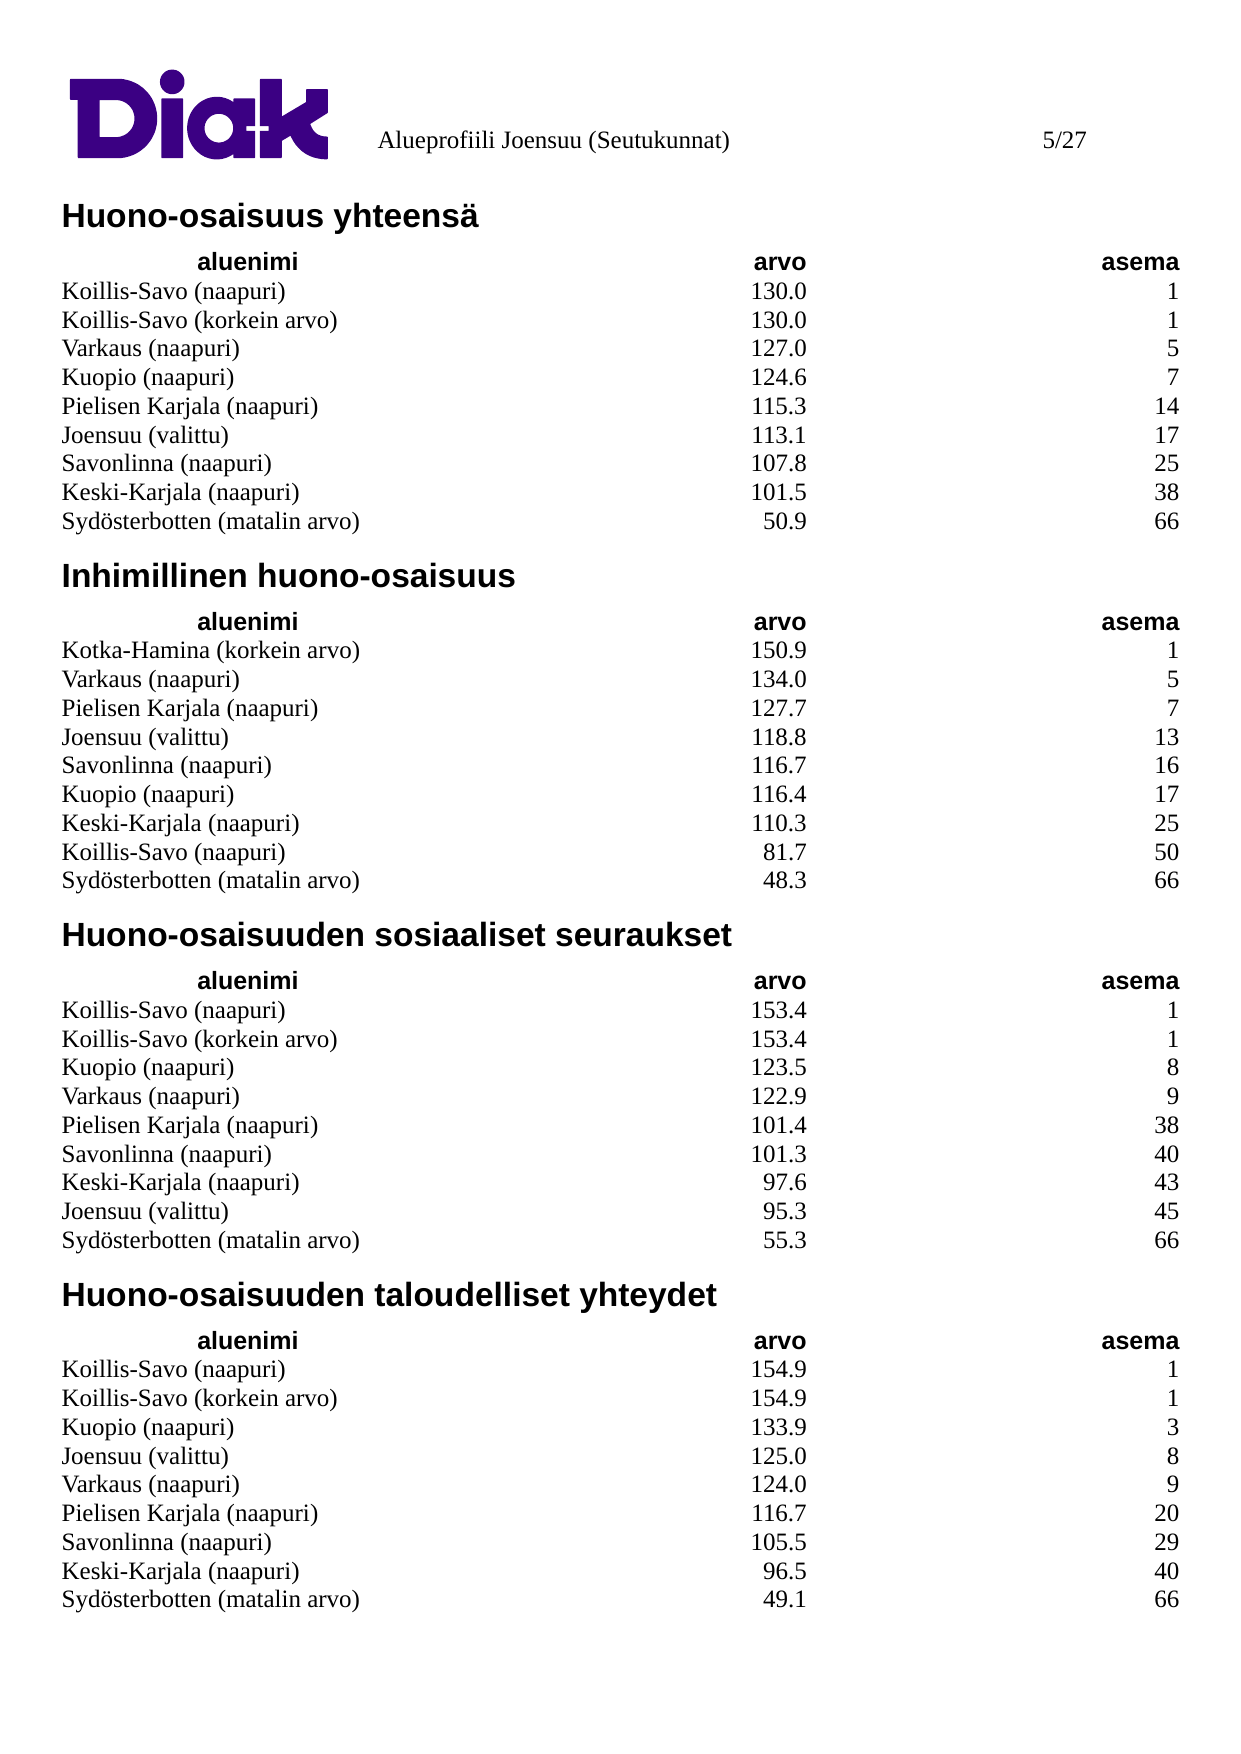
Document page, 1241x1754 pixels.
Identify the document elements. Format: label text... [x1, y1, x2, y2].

table_cell 1 [806, 1024, 1179, 1052]
table_cell Kuopio (naapuri) [61, 779, 434, 808]
subtitle Huono-osaisuuden sosiaaliset seuraukset [61, 915, 1179, 954]
table_cell 127.0 [434, 334, 806, 362]
table_cell Koillis-Savo (naapuri) [61, 276, 434, 305]
table_cell 13 [806, 722, 1179, 751]
table_cell 45 [806, 1196, 1179, 1225]
table_header aluenimi [61, 1326, 434, 1354]
table_cell 101.3 [434, 1139, 806, 1167]
table_cell 124.6 [434, 362, 806, 391]
table_cell 1 [806, 1355, 1179, 1383]
table_cell 96.5 [434, 1556, 806, 1584]
table_cell 125.0 [434, 1441, 806, 1469]
table_cell Joensuu (valittu) [61, 1441, 434, 1469]
table_cell 123.5 [434, 1053, 806, 1081]
table_cell 134.0 [434, 664, 806, 693]
table_cell 9 [806, 1470, 1179, 1498]
table_cell 25 [806, 449, 1179, 477]
table_cell 25 [806, 808, 1179, 837]
table_cell Keski-Karjala (naapuri) [61, 477, 434, 506]
table_cell 16 [806, 751, 1179, 779]
table_cell Pielisen Karjala (naapuri) [61, 1110, 434, 1139]
table_cell Varkaus (naapuri) [61, 1470, 434, 1498]
table_cell 66 [806, 1225, 1179, 1254]
table_cell Kuopio (naapuri) [61, 362, 434, 391]
table_cell Sydösterbotten (matalin arvo) [61, 506, 434, 535]
table_cell 20 [806, 1498, 1179, 1527]
table_header arvo [434, 607, 806, 636]
table_cell 118.8 [434, 722, 806, 751]
table_cell 14 [806, 391, 1179, 420]
table_cell 101.5 [434, 477, 806, 506]
table_cell Kuopio (naapuri) [61, 1053, 434, 1081]
table_cell 130.0 [434, 276, 806, 305]
table_cell Varkaus (naapuri) [61, 1081, 434, 1110]
table_cell Kuopio (naapuri) [61, 1412, 434, 1441]
table_cell 17 [806, 420, 1179, 448]
subtitle Huono-osaisuuden taloudelliset yhteydet [61, 1274, 1179, 1313]
table_cell Savonlinna (naapuri) [61, 1527, 434, 1556]
table_cell 66 [806, 866, 1179, 894]
table_cell 110.3 [434, 808, 806, 837]
table_header asema [806, 1326, 1179, 1354]
table_cell Keski-Karjala (naapuri) [61, 1168, 434, 1196]
table_cell Sydösterbotten (matalin arvo) [61, 1225, 434, 1254]
table_cell Keski-Karjala (naapuri) [61, 808, 434, 837]
table_header asema [806, 607, 1179, 636]
table_cell Savonlinna (naapuri) [61, 449, 434, 477]
table_cell Koillis-Savo (korkein arvo) [61, 305, 434, 333]
table_header asema [806, 966, 1179, 995]
table_header arvo [434, 1326, 806, 1354]
table_cell 1 [806, 1383, 1179, 1412]
table_cell 38 [806, 1110, 1179, 1139]
table_header aluenimi [61, 247, 434, 276]
table_cell 1 [806, 305, 1179, 333]
table_cell 49.1 [434, 1585, 806, 1613]
table_cell 1 [806, 636, 1179, 664]
table_cell 101.4 [434, 1110, 806, 1139]
table_cell 1 [806, 276, 1179, 305]
table_header arvo [434, 247, 806, 276]
table_cell Kotka-Hamina (korkein arvo) [61, 636, 434, 664]
table_cell Varkaus (naapuri) [61, 334, 434, 362]
table_cell 81.7 [434, 837, 806, 866]
table_cell 55.3 [434, 1225, 806, 1254]
table_cell 66 [806, 1585, 1179, 1613]
table_header aluenimi [61, 966, 434, 995]
table_cell 113.1 [434, 420, 806, 448]
table_cell 17 [806, 779, 1179, 808]
table_cell 133.9 [434, 1412, 806, 1441]
table_header arvo [434, 966, 806, 995]
table_cell Keski-Karjala (naapuri) [61, 1556, 434, 1584]
table_cell 116.4 [434, 779, 806, 808]
table_cell 7 [806, 693, 1179, 722]
table_cell 154.9 [434, 1355, 806, 1383]
table_cell 8 [806, 1053, 1179, 1081]
table_cell 50.9 [434, 506, 806, 535]
table_cell 124.0 [434, 1470, 806, 1498]
table_cell Varkaus (naapuri) [61, 664, 434, 693]
table_cell 7 [806, 362, 1179, 391]
table_cell 38 [806, 477, 1179, 506]
table_cell 8 [806, 1441, 1179, 1469]
table_cell Joensuu (valittu) [61, 1196, 434, 1225]
table_cell Pielisen Karjala (naapuri) [61, 1498, 434, 1527]
table_cell Koillis-Savo (naapuri) [61, 837, 434, 866]
table_cell 5 [806, 664, 1179, 693]
table_cell 95.3 [434, 1196, 806, 1225]
table_cell Sydösterbotten (matalin arvo) [61, 1585, 434, 1613]
table_cell 9 [806, 1081, 1179, 1110]
table_cell 43 [806, 1168, 1179, 1196]
table_cell 50 [806, 837, 1179, 866]
table_cell 29 [806, 1527, 1179, 1556]
table_cell Sydösterbotten (matalin arvo) [61, 866, 434, 894]
table_cell 122.9 [434, 1081, 806, 1110]
table_cell Pielisen Karjala (naapuri) [61, 693, 434, 722]
subtitle Huono-osaisuus yhteensä [61, 196, 1179, 235]
table_cell 127.7 [434, 693, 806, 722]
table_cell Koillis-Savo (naapuri) [61, 1355, 434, 1383]
table_cell 116.7 [434, 1498, 806, 1527]
table_cell Joensuu (valittu) [61, 722, 434, 751]
table_cell 150.9 [434, 636, 806, 664]
table_cell Koillis-Savo (korkein arvo) [61, 1383, 434, 1412]
table_cell 105.5 [434, 1527, 806, 1556]
table_cell Savonlinna (naapuri) [61, 751, 434, 779]
table_cell 130.0 [434, 305, 806, 333]
table_cell 115.3 [434, 391, 806, 420]
table_cell 48.3 [434, 866, 806, 894]
subtitle Inhimillinen huono-osaisuus [61, 556, 1179, 594]
table_cell 1 [806, 995, 1179, 1024]
table_cell 40 [806, 1139, 1179, 1167]
table_cell Joensuu (valittu) [61, 420, 434, 448]
table_cell 40 [806, 1556, 1179, 1584]
table_cell 116.7 [434, 751, 806, 779]
table_cell 154.9 [434, 1383, 806, 1412]
table_cell Koillis-Savo (korkein arvo) [61, 1024, 434, 1052]
table_cell Pielisen Karjala (naapuri) [61, 391, 434, 420]
table_cell 3 [806, 1412, 1179, 1441]
table_header asema [806, 247, 1179, 276]
table_cell 66 [806, 506, 1179, 535]
table_cell Koillis-Savo (naapuri) [61, 995, 434, 1024]
table_cell 5 [806, 334, 1179, 362]
table_cell Savonlinna (naapuri) [61, 1139, 434, 1167]
table_cell 107.8 [434, 449, 806, 477]
table_header aluenimi [61, 607, 434, 636]
table_cell 153.4 [434, 995, 806, 1024]
table_cell 153.4 [434, 1024, 806, 1052]
table_cell 97.6 [434, 1168, 806, 1196]
